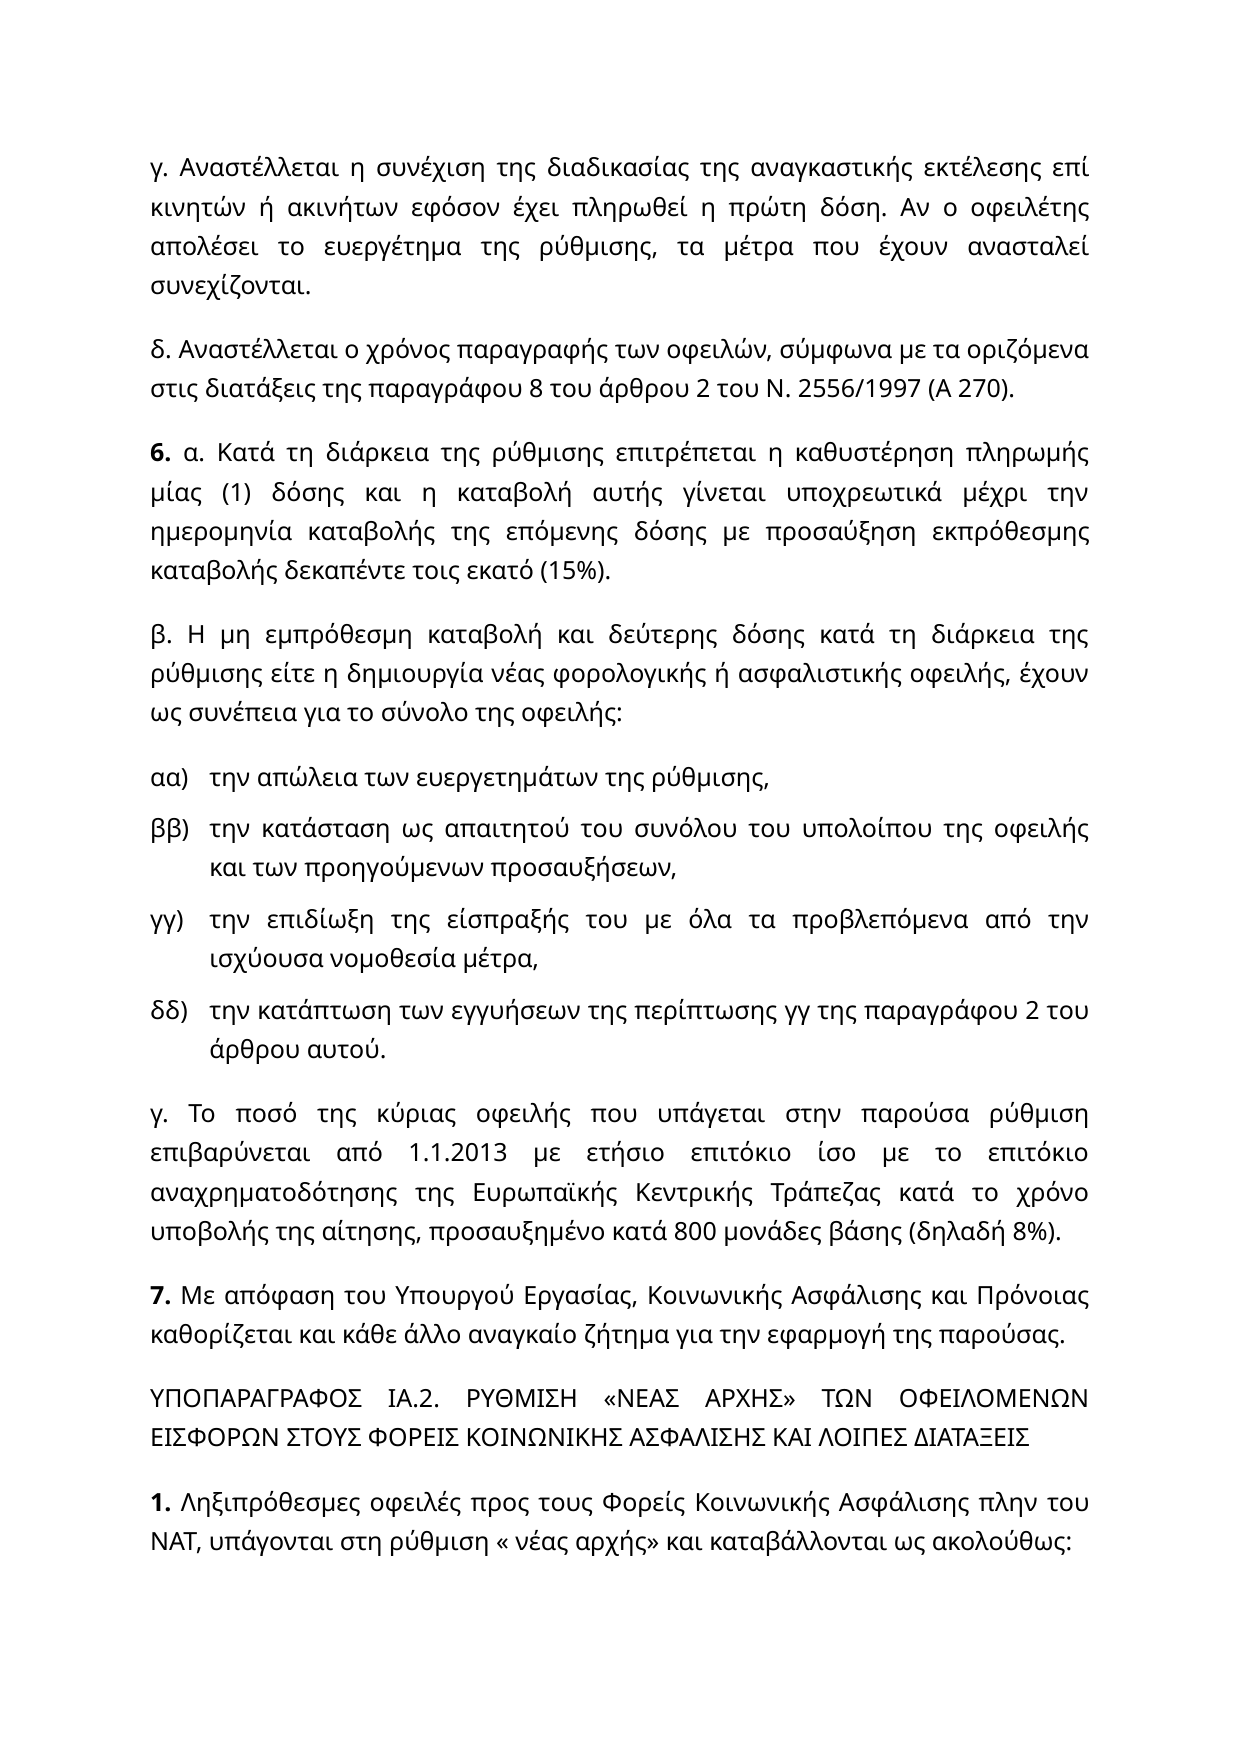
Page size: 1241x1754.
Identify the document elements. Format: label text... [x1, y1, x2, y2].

text δ. Αναστέλλεται ο χρόνος παραγραφής των οφειλών, σύμφωνα με τα οριζόμενα στις διατάξεις της παραγράφου 8 του άρθρου 2 του Ν. 2556/1997 (Α 270). [150, 332, 1090, 405]
text 6. α. Κατά τη διάρκεια της ρύθμισης επιτρέπεται η καθυστέρηση πληρωμής μίας (1) δόσης και η καταβολή αυτής γίνεται υποχρεωτικά μέχρι την ημερομηνία καταβολής της επόμενης δόσης με προσαύξηση εκπρόθεσμης καταβολής δεκαπέντε τοις εκατό (15%). [150, 435, 1090, 587]
text 7. Με απόφαση του Υπουργού Εργασίας, Κοινωνικής Ασφάλισης και Πρόνοιας καθορίζεται και κάθε άλλο αναγκαίο ζήτημα για την εφαρμογή της παρούσας. [150, 1277, 1090, 1351]
list γγ) την επιδίωξη της είσπραξής του με όλα τα προβλεπόμενα από την ισχύουσα νομοθεσία μέτρα, [150, 902, 1090, 975]
list δδ) την κατάπτωση των εγγυήσεων της περίπτωσης γγ της παραγράφου 2 του άρθρου αυτού. [150, 992, 1090, 1066]
text ΥΠΟΠΑΡΑΓΡΑΦΟΣ ΙΑ.2. ΡΥΘΜΙΣΗ «ΝΕΑΣ ΑΡΧΗΣ» ΤΩΝ ΟΦΕΙΛΟΜΕΝΩΝ ΕΙΣΦΟΡΩΝ ΣΤΟΥΣ ΦΟΡΕΙΣ ΚΟΙΝΩΝΙΚΗΣ ΑΣΦΑΛΙΣΗΣ ΚΑΙ ΛΟΙΠΕΣ ΔΙΑΤΑΞΕΙΣ [150, 1381, 1090, 1454]
text β. Η μη εμπρόθεσμη καταβολή και δεύτερης δόσης κατά τη διάρκεια της ρύθμισης είτε η δημιουργία νέας φορολογικής ή ασφαλιστικής οφειλής, έχουν ως συνέπεια για το σύνολο της οφειλής: [150, 617, 1090, 729]
text γ. Αναστέλλεται η συνέχιση της διαδικασίας της αναγκαστικής εκτέλεσης επί κινητών ή ακινήτων εφόσον έχει πληρωθεί η πρώτη δόση. Αν ο οφειλέτης απολέσει το ευεργέτημα της ρύθμισης, τα μέτρα που έχουν ανασταλεί συνεχίζονται. [150, 150, 1090, 302]
text γ. Το ποσό της κύριας οφειλής που υπάγεται στην παρούσα ρύθμιση επιβαρύνεται από 1.1.2013 με ετήσιο επιτόκιο ίσο με το επιτόκιο αναχρηματοδότησης της Ευρωπαϊκής Κεντρικής Τράπεζας κατά το χρόνο υποβολής της αίτησης, προσαυξημένο κατά 800 μονάδες βάσης (δηλαδή 8%). [150, 1096, 1090, 1247]
text 1. Ληξιπρόθεσμες οφειλές προς τους Φορείς Κοινωνικής Ασφάλισης πλην του ΝΑΤ, υπάγονται στη ρύθμιση « νέας αρχής» και καταβάλλονται ως ακολούθως: [150, 1484, 1090, 1557]
list αα) την απώλεια των ευεργετημάτων της ρύθμισης, [150, 759, 1090, 793]
list ββ) την κατάσταση ως απαιτητού του συνόλου του υπολοίπου της οφειλής και των προηγούμενων προσαυξήσεων, [150, 811, 1090, 884]
